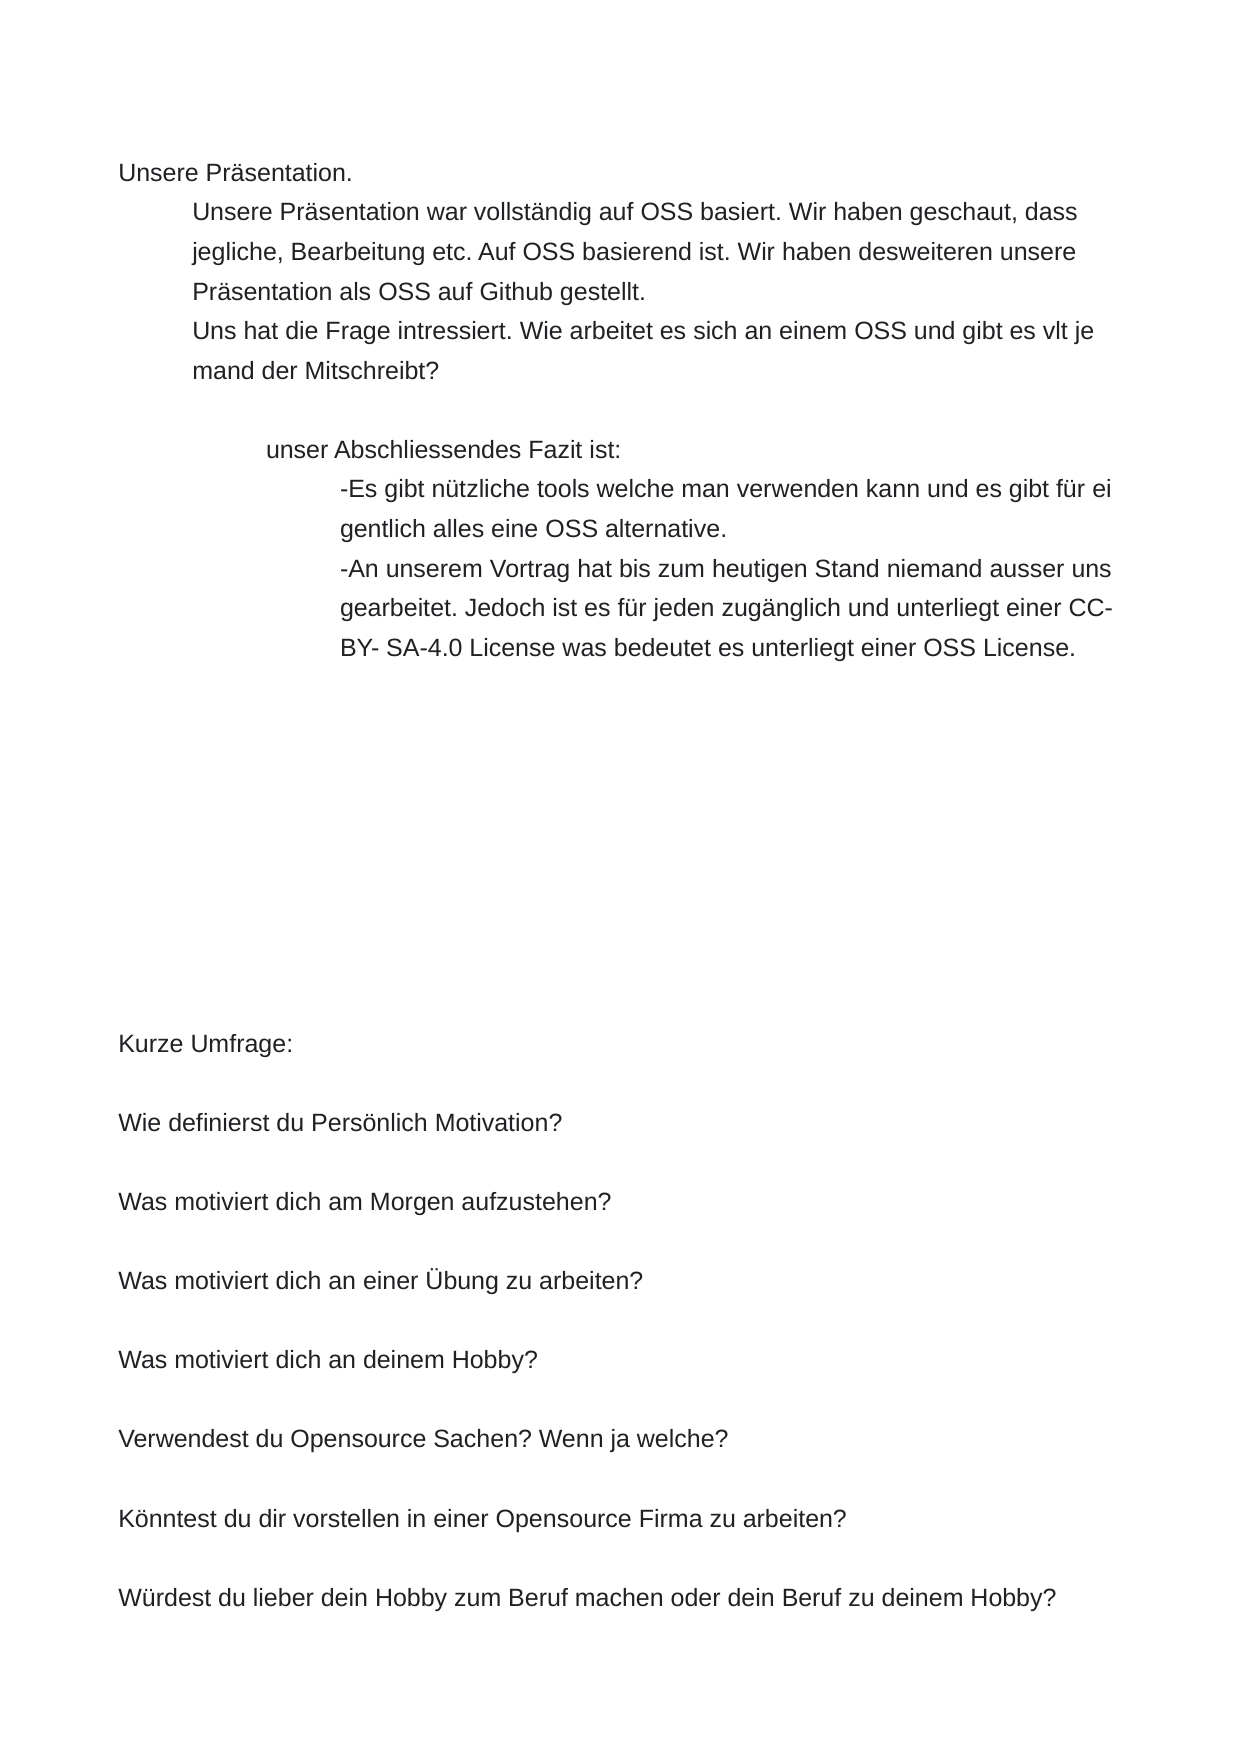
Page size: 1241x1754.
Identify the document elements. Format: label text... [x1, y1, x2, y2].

text Was motiviert dich an einer Übung zu arbeiten? [118, 1266, 1122, 1295]
text Was motiviert dich an deinem Hobby? [118, 1345, 1122, 1374]
text Was motiviert dich am Morgen aufzustehen? [118, 1187, 1122, 1216]
text -An unserem Vortrag hat bis zum heutigen Stand niemand ausser uns gearbeitet. Jedoch ist es für jeden zugänglich und unterliegt einer CC- BY- SA-4.0 License was bedeutet es unterliegt einer OSS License. [118, 553, 1122, 661]
text Verwendest du Opensource Sachen? Wenn ja welche? [118, 1424, 1122, 1453]
text -Es gibt nützliche tools welche man verwenden kann und es gibt für ei gentlich alles eine OSS alternative. [118, 474, 1122, 543]
text Wie definierst du Persönlich Motivation? [118, 1108, 1122, 1136]
text Unsere Präsentation. [118, 158, 1122, 186]
text Uns hat die Frage intressiert. Wie arbeitet es sich an einem OSS und gibt es vlt je mand der Mitschreibt? [118, 316, 1122, 384]
text unser Abschliessendes Fazit ist: [118, 435, 1122, 463]
text Kurze Umfrage: [118, 1028, 1122, 1057]
text Würdest du lieber dein Hobby zum Beruf machen oder dein Beruf zu deinem Hobby? [118, 1583, 1122, 1611]
text Könntest du dir vorstellen in einer Opensource Firma zu arbeiten? [118, 1503, 1122, 1532]
text Unsere Präsentation war vollständig auf OSS basiert. Wir haben geschaut, dass jegliche, Bearbeitung etc. Auf OSS basierend ist. Wir haben desweiteren unsere Präsentation als OSS auf Github gestellt. [118, 197, 1122, 305]
